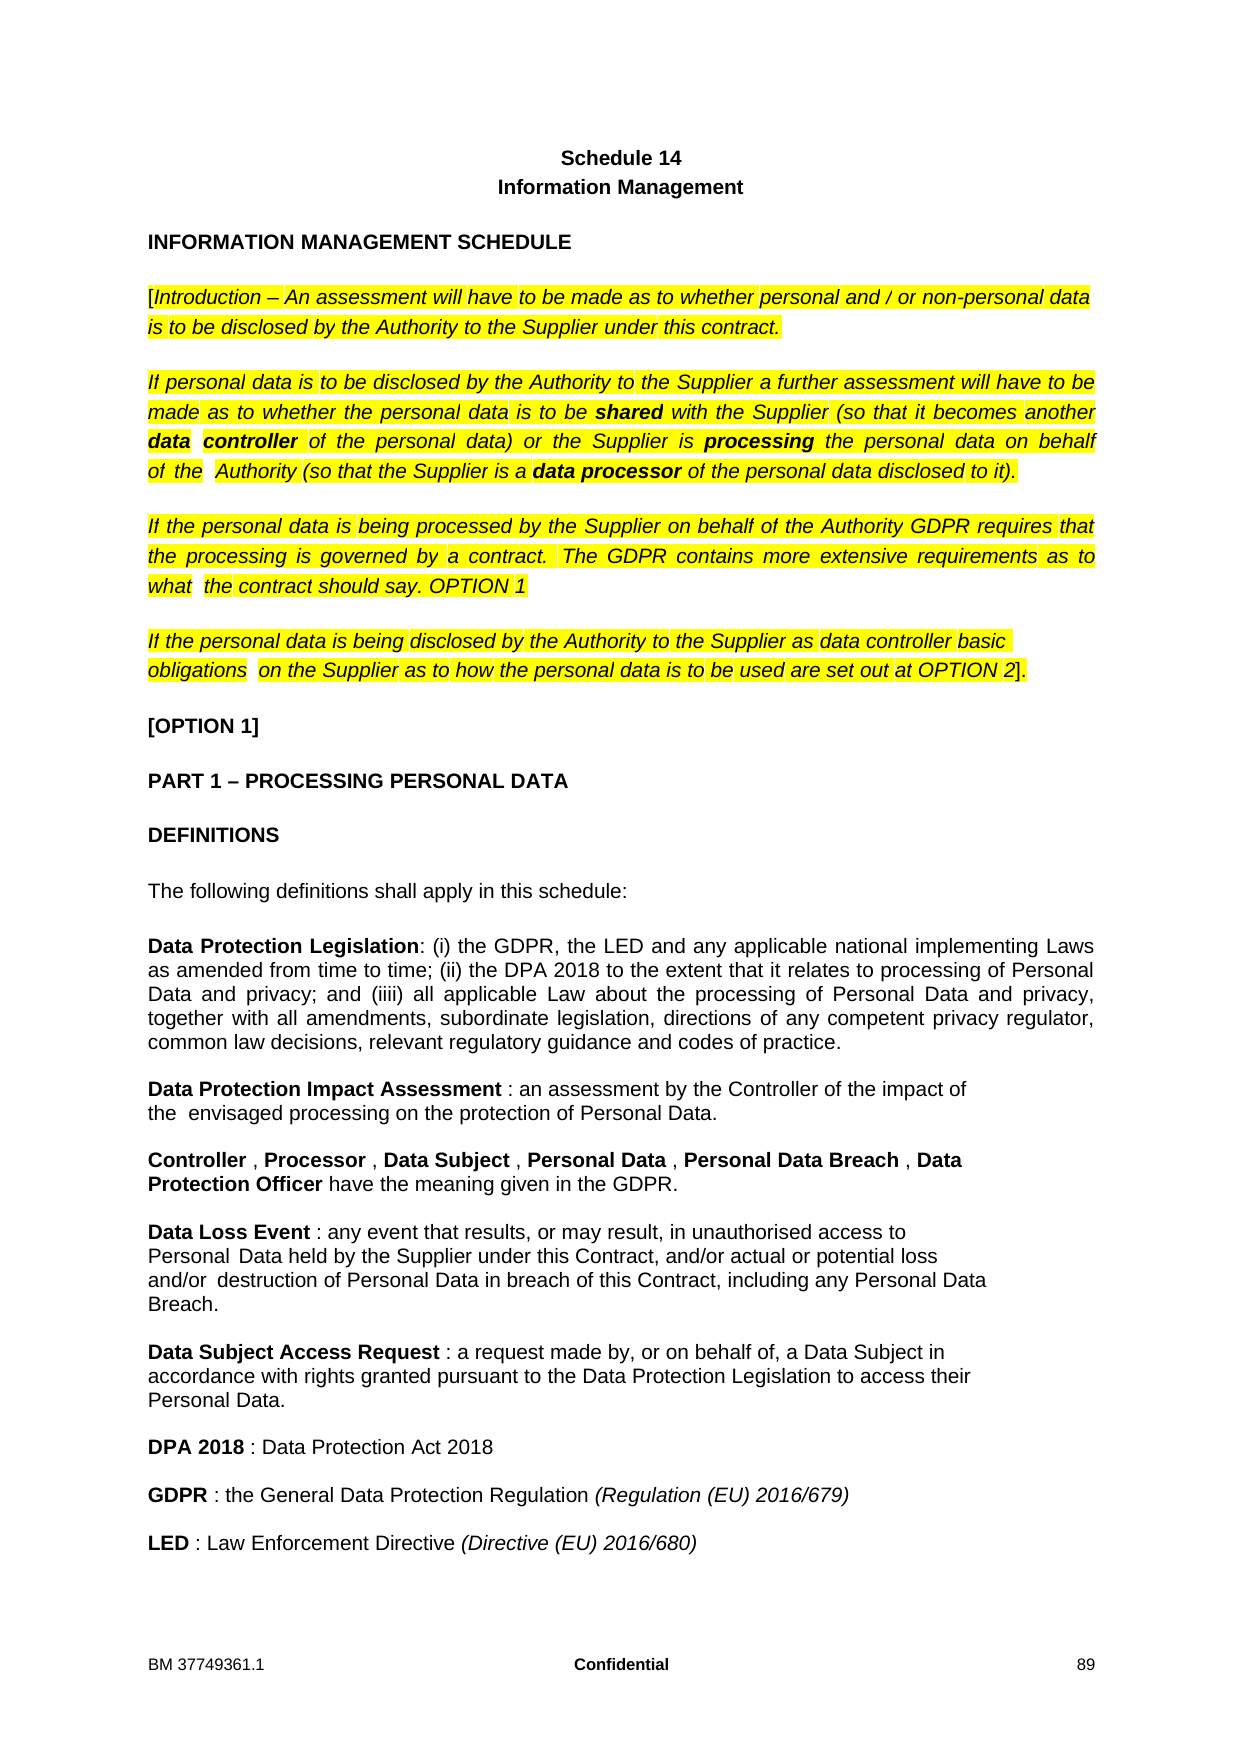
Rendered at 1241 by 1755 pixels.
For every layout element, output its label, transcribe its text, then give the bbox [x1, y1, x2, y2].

text Data Subject Access Request : a request made by, or on behalf of, a Data Subject in accordance with rights granted pursuant to the Data Protection Legislation to access their Personal Data. [148, 1340, 999, 1412]
subtitle [OPTION 1] [148, 713, 1107, 737]
text LED : Law Enforcement Directive (Directive (EU) 2016/680) [148, 1531, 1107, 1555]
subtitle Schedule 14 Information Management [498, 145, 789, 199]
text DPA 2018 : Data Protection Act 2018 [148, 1435, 1107, 1459]
text Data Protection Legislation: (i) the GDPR, the LED and any applicable national implementing Laws as amended from time to time; (ii) the DPA 2018 to the extent that it relates to processing of Personal Data and privacy; and (iiii) all applicable Law about the processing of Personal Data and privacy, together with all amendments, subordinate legislation, directions of any competent privacy regulator, common law decisions, relevant regulatory guidance and codes of practice. [148, 934, 1095, 1053]
text Controller , Processor , Data Subject , Personal Data , Personal Data Breach , Data Protection Officer have the meaning given in the GDPR. [148, 1148, 999, 1196]
text PART 1 – PROCESSING PERSONAL DATA DEFINITIONS [148, 768, 646, 847]
text Data Protection Impact Assessment : an assessment by the Controller of the impact of the envisaged processing on the protection of Personal Data. [148, 1077, 999, 1125]
text INFORMATION MANAGEMENT SCHEDULE [148, 230, 1107, 254]
text If the personal data is being processed by the Supplier on behalf of the Authority GDPR requires that the processing is governed by a contract. The GDPR contains more extensive requirements as to what the contract should say. OPTION 1 [148, 514, 1096, 597]
text [Introduction – An assessment will have to be made as to whether personal and / or non-personal data is to be disclosed by the Authority to the Supplier under this contract. [148, 285, 1093, 339]
text If personal data is to be disclosed by the Authority to the Supplier a further assessment will have to be made as to whether the personal data is to be shared with the Supplier (so that it becomes another data controller of the personal data) or the Supplier is processing the personal data on behalf of the Authority (so that the Supplier is a data processor of the personal data disclosed to it). [148, 370, 1096, 483]
text GDPR : the General Data Protection Regulation (Regulation (EU) 2016/679) [148, 1483, 1107, 1507]
text The following definitions shall apply in this schedule: [148, 879, 1107, 903]
text If the personal data is being disclosed by the Authority to the Supplier as data controller basic obligations on the Supplier as to how the personal data is to be used are set out at OPTION 2]. [148, 628, 1094, 682]
text Data Loss Event : any event that results, or may result, in unauthorised access to Personal Data held by the Supplier under this Contract, and/or actual or potential loss and/or destruction of Personal Data in breach of this Contract, including any Personal Data Breach. [148, 1220, 987, 1316]
